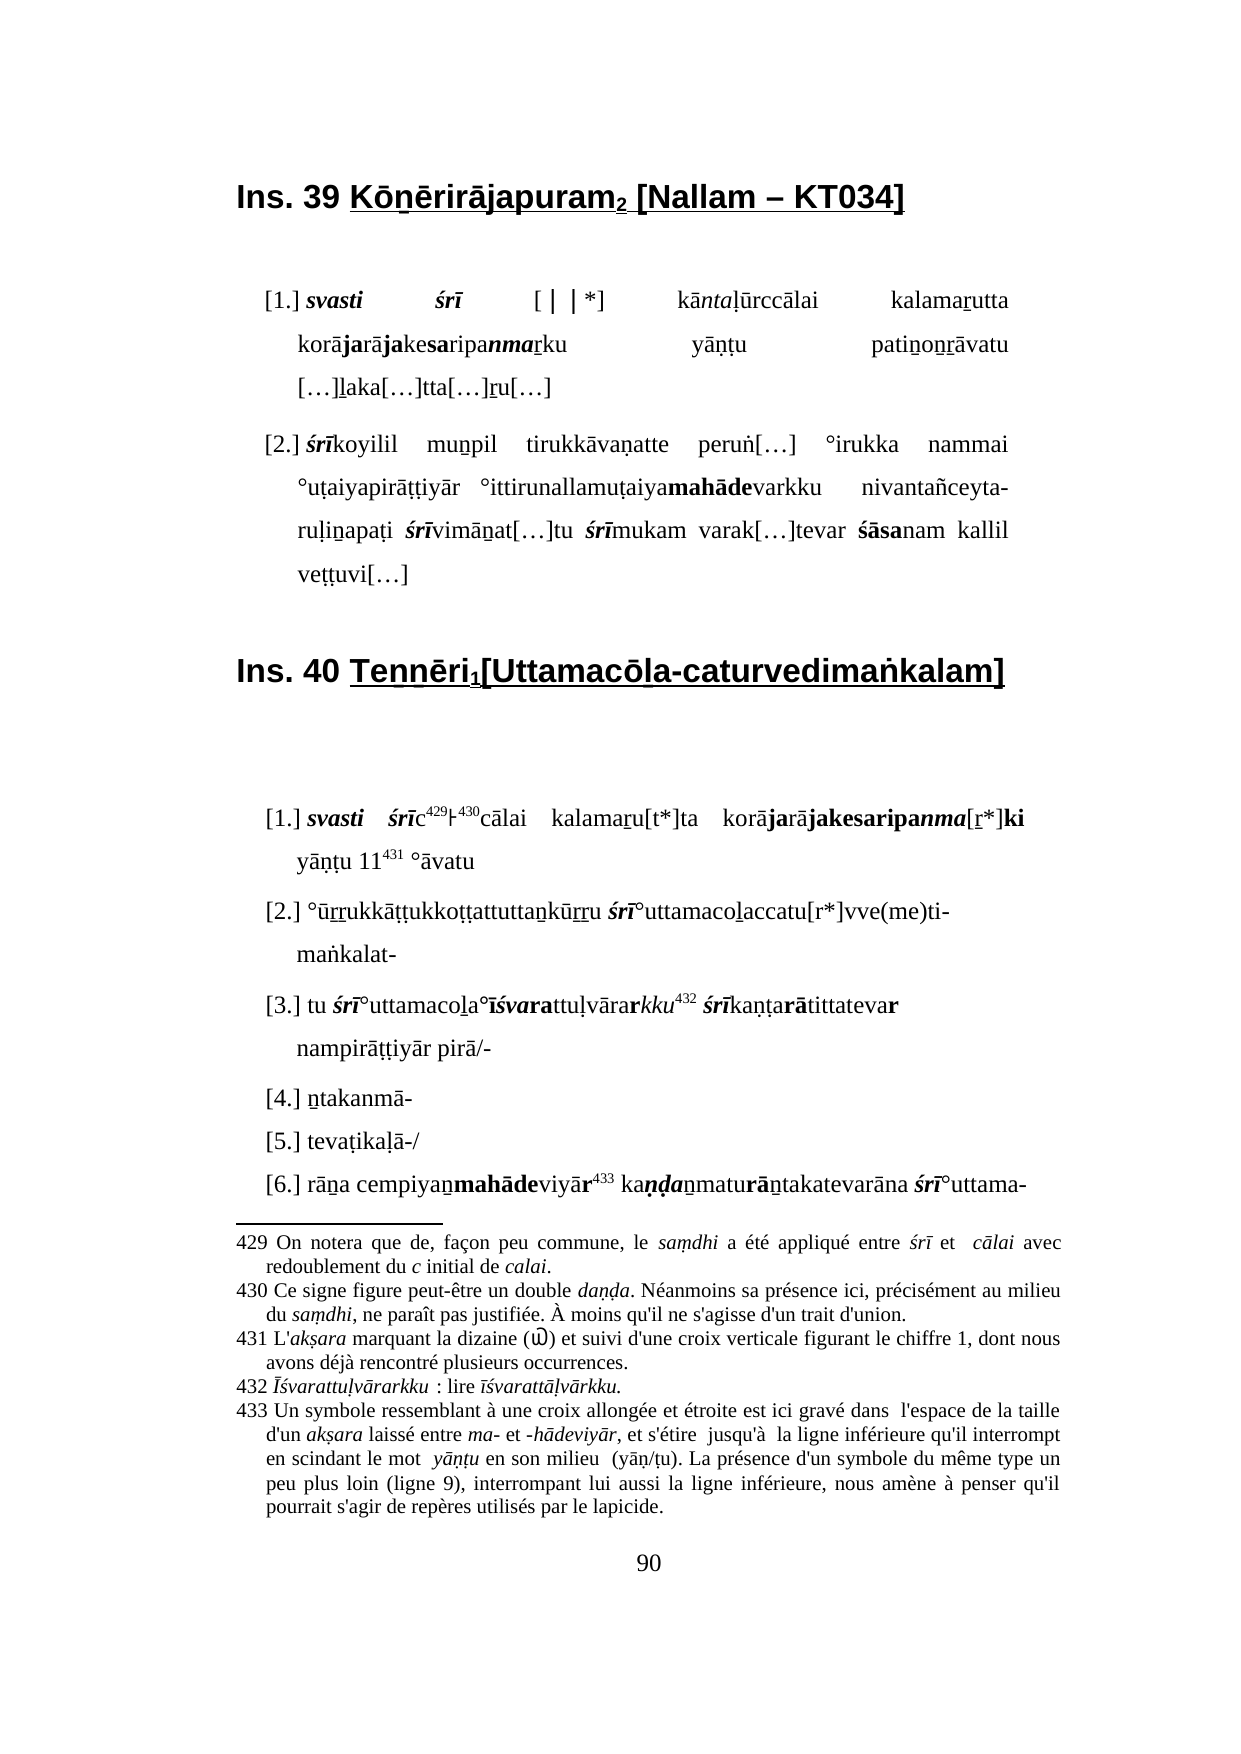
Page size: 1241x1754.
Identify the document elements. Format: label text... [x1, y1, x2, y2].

text On notera que de, façon peu commune, le saṃdhi a été appliqué entre śrī et cālai avec redoublement du c initial de calai. [236, 1230, 1061, 1278]
text [6.] rāṉa cempiyaṉmahādeviyār kaṇḍaṉmaturāṉtakatevarāna śrī°uttama- [265, 1169, 1031, 1198]
text [5.] tevaṭikaḷā-/ [265, 1126, 1041, 1155]
text [4.] ṉtakanmā- [265, 1083, 1041, 1112]
text L'akṣara marquant la dizaine (௰) et suivi d'une croix verticale figurant le chiffre 1, dont nous avons déjà rencontré plusieurs occurrences. [236, 1326, 1061, 1374]
subtitle Ins. 40 Teṉṉēri1[Uttamacōḻa-caturvedimaṅkalam] [236, 651, 1061, 690]
text [2.] śrīkoyilil muṉpil tirukkāvaṇatte peruṅ[…] °irukka nammai °uṭaiyapirāṭṭiyār °ittirunallamuṭaiyamahādevarkku nivantañceyta-ruḷiṉapaṭi śrīvimāṉat[…]tu śrīmukam varak[…]tevar śāsanam kallil veṭṭuvi[…] [264, 429, 1009, 587]
text Ce signe figure peut-être un double daṇḍa. Néanmoins sa présence ici, précisément au milieu du saṃdhi, ne paraît pas justifiée. À moins qu'il ne s'agisse d'un trait d'union. [236, 1278, 1061, 1326]
text Un symbole ressemblant à une croix allongée et étroite est ici gravé dans l'espace de la taille d'un akṣara laissé entre ma- et -hādeviyār, et s'étire jusqu'à la ligne inférieure qu'il interrompt en scindant le mot yāṇṭu en son milieu (yāṇ/ṭu). La présence d'un symbole du même type un peu plus loin (ligne 9), interrompant lui aussi la ligne inférieure, nous amène à penser qu'il pourrait s'agir de repères utilisés par le lapicide. [236, 1398, 1061, 1518]
text [3.] tu śrī°uttamacoḻa°īśvarattuḷvārarkku śrīkaṇṭarātittatevar nampirāṭṭiyār pirā/- [265, 990, 1039, 1062]
text [1.] svasti śrī [❘❘*] kāntaḷūrccālai kalamaṟutta korājarājakesaripanmaṟku yāṇṭu patiṉoṉṟāvatu […]ḻaka[…]tta[…]ṟu[…] [264, 286, 1009, 401]
text [2.] °ūṟṟukkāṭṭukkoṭṭattuttaṉkūṟṟu śrī°uttamacoḻaccatu[r*]vve(me)ti-maṅkalat- [265, 896, 1037, 968]
text Īśvarattuḷvārarkku : lire īśvarattāḷvārkku. [236, 1374, 1061, 1398]
text [1.] svasti śrīc꜔cālai kalamaṟu[t*]ta korājarājakesaripanma[ṟ*]ki yāṇṭu 11 °āvatu [265, 803, 1024, 875]
subtitle Ins. 39 Kōṉērirājapuram2 [Nallam – KT034] [236, 177, 1061, 216]
